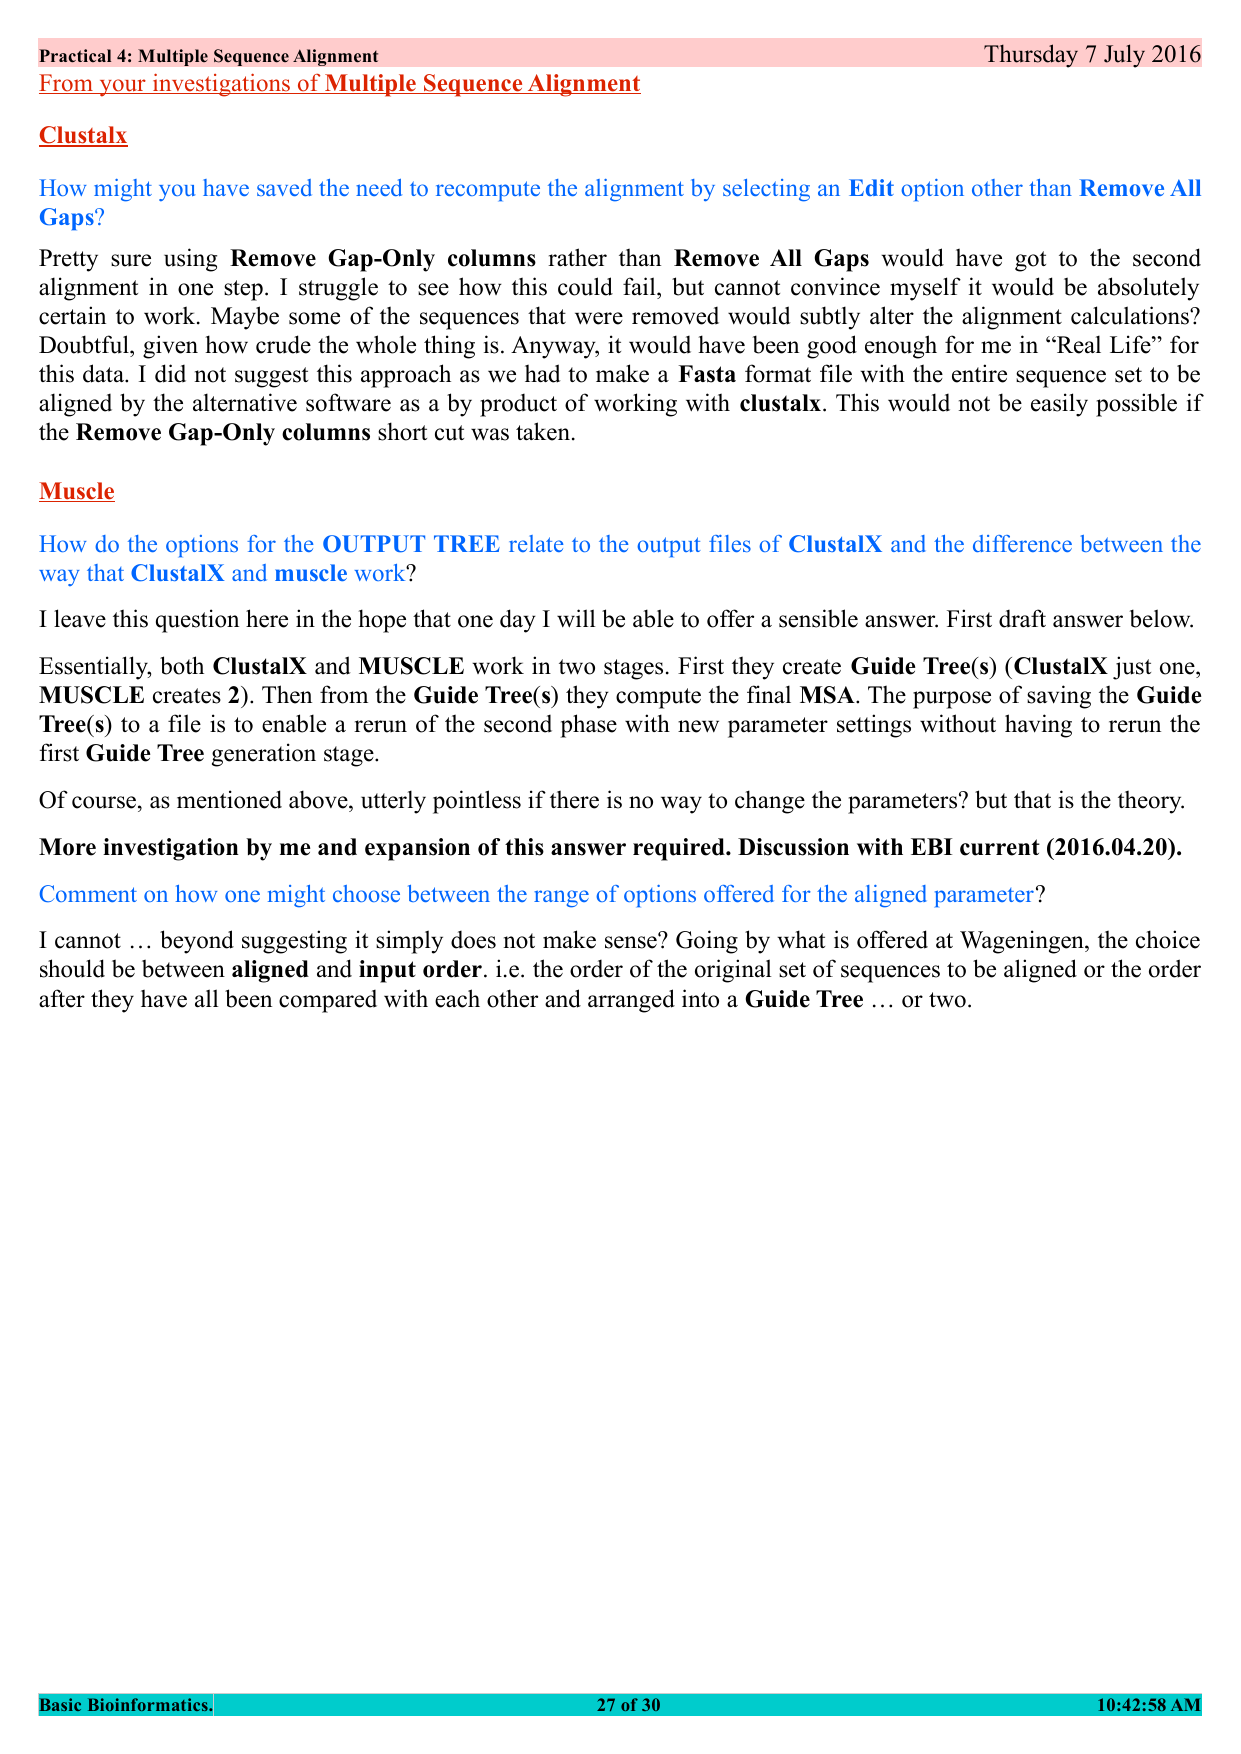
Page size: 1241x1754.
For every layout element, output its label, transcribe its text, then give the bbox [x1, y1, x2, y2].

text How might you have saved the need to recompute the alignment by selecting an Edit option other than Remove All Gaps? [38, 173, 1202, 231]
text More investigation by me and expansion of this answer required. Discussion with EBI current (2016.04.20). [38, 832, 1202, 861]
text How do the options for the OUTPUT TREE relate to the output files of ClustalX and the difference between the way that ClustalX and muscle work? [38, 528, 1202, 587]
text Clustalx [38, 120, 1202, 149]
text Essentially, both ClustalX and MUSCLE work in two stages. First they create Guide Tree(s) (ClustalX just one, MUSCLE creates 2). Then from the Guide Tree(s) they compute the final MSA. The purpose of saving the Guide Tree(s) to a file is to enable a rerun of the second phase with new parameter settings without having to rerun the first Guide Tree generation stage. [38, 651, 1202, 767]
text I leave this question here in the hope that one day I will be able to offer a sensible answer. First draft answer below. [38, 604, 1202, 633]
text Comment on how one might choose between the range of options offered for the aligned parameter? [38, 878, 1202, 908]
text Of course, as mentioned above, utterly pointless if there is no way to change the parameters? but that is the theory. [38, 785, 1202, 814]
text Pretty sure using Remove Gap-Only columns rather than Remove All Gaps would have got to the second alignment in one step. I struggle to see how this could fail, but cannot convince myself it would be absolutely certain to work. Maybe some of the sequences that were removed would subtly alter the alignment calculations? Doubtful, given how crude the whole thing is. Anyway, it would have been good enough for me in “Real Life” for this data. I did not suggest this approach as we had to make a Fasta format file with the entire sequence set to be aligned by the alternative software as a by product of working with clustalx. This would not be easily possible if the Remove Gap-Only columns short cut was taken. [38, 243, 1202, 446]
text I cannot … beyond suggesting it simply does not make sense? Going by what is offered at Wageningen, the choice should be between aligned and input order. i.e. the order of the original set of sequences to be aligned or the order after they have all been compared with each other and arranged into a Guide Tree … or two. [38, 925, 1202, 1012]
text From your investigations of Multiple Sequence Alignment [38, 67, 1202, 97]
text Muscle [38, 476, 1202, 505]
